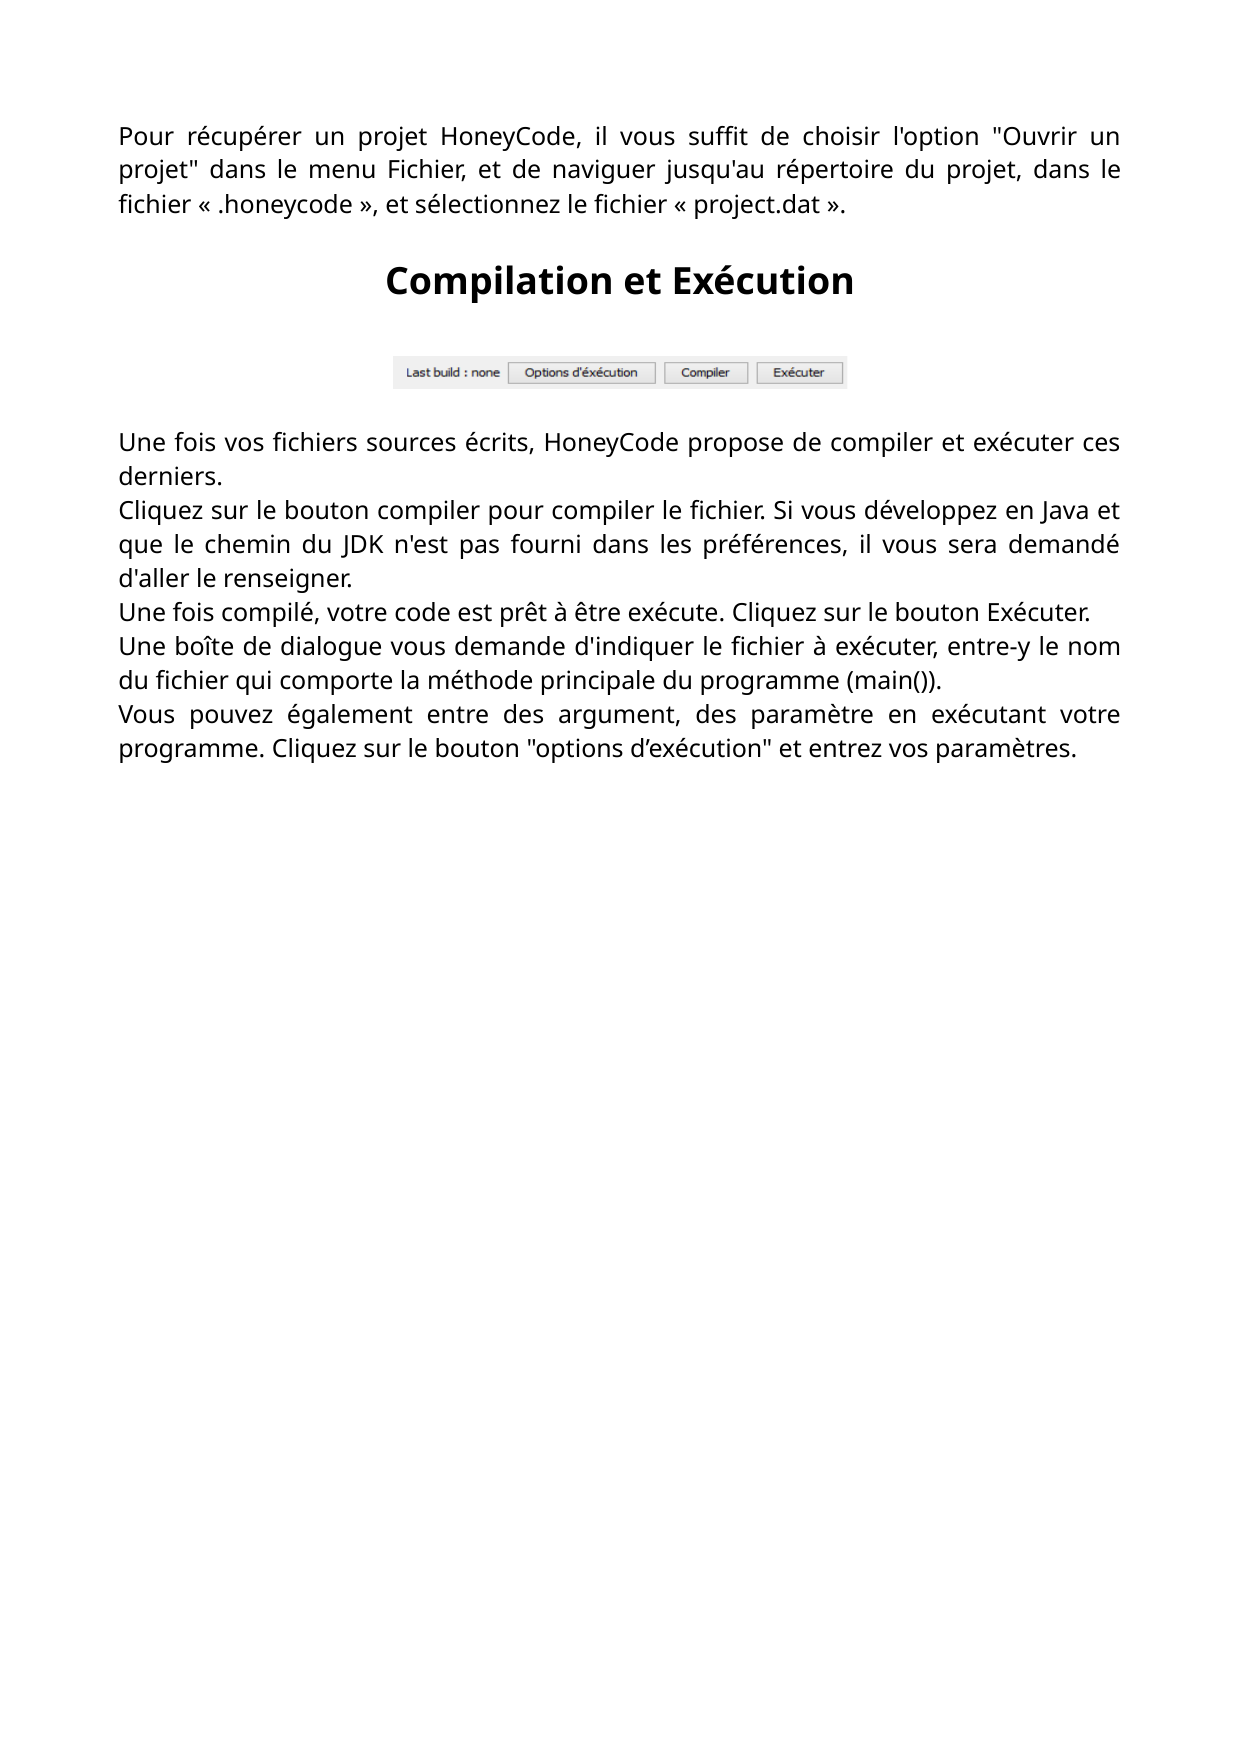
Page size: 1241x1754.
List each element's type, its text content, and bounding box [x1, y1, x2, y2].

text Une fois compilé, votre code est prêt à être exécute. Cliquez sur le bouton Exécuter. [118, 595, 1122, 629]
text Compilation et Exécution [118, 254, 1122, 305]
text Une fois vos fichiers sources écrits, HoneyCode propose de compiler et exécuter ces derniers. [118, 424, 1122, 493]
picture [393, 356, 848, 389]
text Vous pouvez également entre des argument, des paramètre en exécutant votre programme. Cliquez sur le bouton "options d’exécution" et entrez vos paramètres. [118, 697, 1122, 765]
text Cliquez sur le bouton compiler pour compiler le fichier. Si vous développez en Java et que le chemin du JDK n'est pas fourni dans les préférences, il vous sera demandé d'aller le renseigner. [118, 493, 1122, 595]
text Une boîte de dialogue vous demande d'indiquer le fichier à exécuter, entre-y le nom du fichier qui comporte la méthode principale du programme (main()). [118, 629, 1122, 697]
text Pour récupérer un projet HoneyCode, il vous suffit de choisir l'option "Ouvrir un projet" dans le menu Fichier, et de naviguer jusqu'au répertoire du projet, dans le fichier « .honeycode », et sélectionnez le fichier « project.dat ». [118, 118, 1122, 220]
